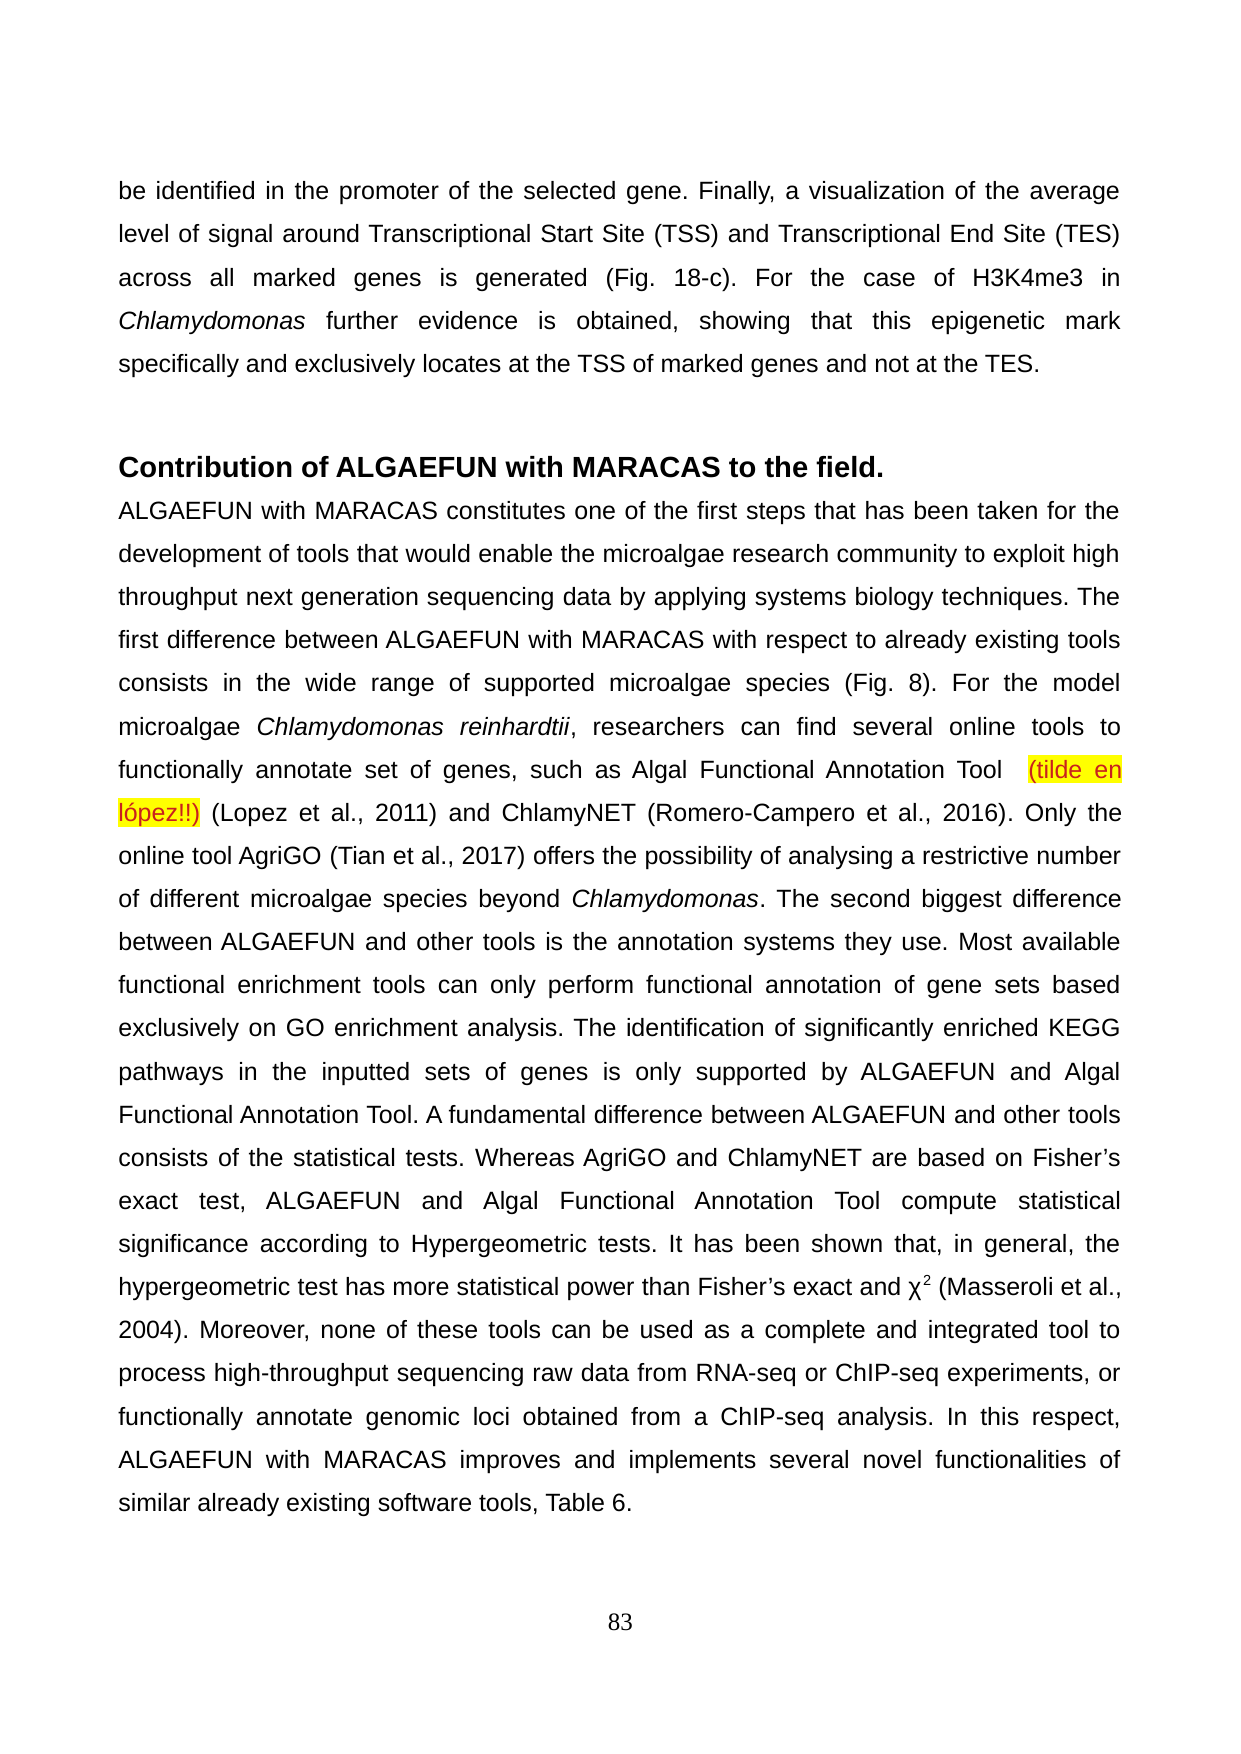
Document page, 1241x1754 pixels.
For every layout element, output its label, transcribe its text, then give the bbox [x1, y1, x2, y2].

subtitle Contribution of ALGAEFUN with MARACAS to the field. [118, 450, 1122, 483]
text ALGAEFUN with MARACAS constitutes one of the first steps that has been taken for the development of tools that would enable the microalgae research community to exploit high throughput next generation sequencing data by applying systems biology techniques. The first difference between ALGAEFUN with MARACAS with respect to already existing tools consists in the wide range of supported microalgae species (Fig. 8). For the model microalgae Chlamydomonas reinhardtii, researchers can find several online tools to functionally annotate set of genes, such as Algal Functional Annotation Tool (tilde en lópez!!) (Lopez et al., 2011)⁠ and ChlamyNET (Romero-Campero et al., 2016)⁠. Only the online tool AgriGO (Tian et al., 2017)⁠ offers the possibility of analysing a restrictive number of different microalgae species beyond Chlamydomonas. The second biggest difference between ALGAEFUN and other tools is the annotation systems they use. Most available functional enrichment tools can only perform functional annotation of gene sets based exclusively on GO enrichment analysis. The identification of significantly enriched KEGG pathways in the inputted sets of genes is only supported by ALGAEFUN and Algal Functional Annotation Tool. A fundamental difference between ALGAEFUN and other tools consists of the statistical tests. Whereas AgriGO and ChlamyNET are based on Fisher’s exact test, ALGAEFUN and Algal Functional Annotation Tool compute statistical significance according to Hypergeometric tests. It has been shown that, in general, the hypergeometric test has more statistical power than Fisher’s exact and χ2 (Masseroli et al., 2004)⁠. Moreover, none of these tools can be used as a complete and integrated tool to process high-throughput sequencing raw data from RNA-seq or ChIP-seq experiments, or functionally annotate genomic loci obtained from a ChIP-seq analysis. In this respect, ALGAEFUN with MARACAS improves and implements several novel functionalities of similar already existing software tools, Table 6. [118, 496, 1122, 1517]
text be identified in the promoter of the selected gene. Finally, a visualization of the average level of signal around Transcriptional Start Site (TSS) and Transcriptional End Site (TES) across all marked genes is generated (Fig. 18-c). For the case of H3K4me3 in Chlamydomonas further evidence is obtained, showing that this epigenetic mark specifically and exclusively locates at the TSS of marked genes and not at the TES. [118, 176, 1122, 378]
